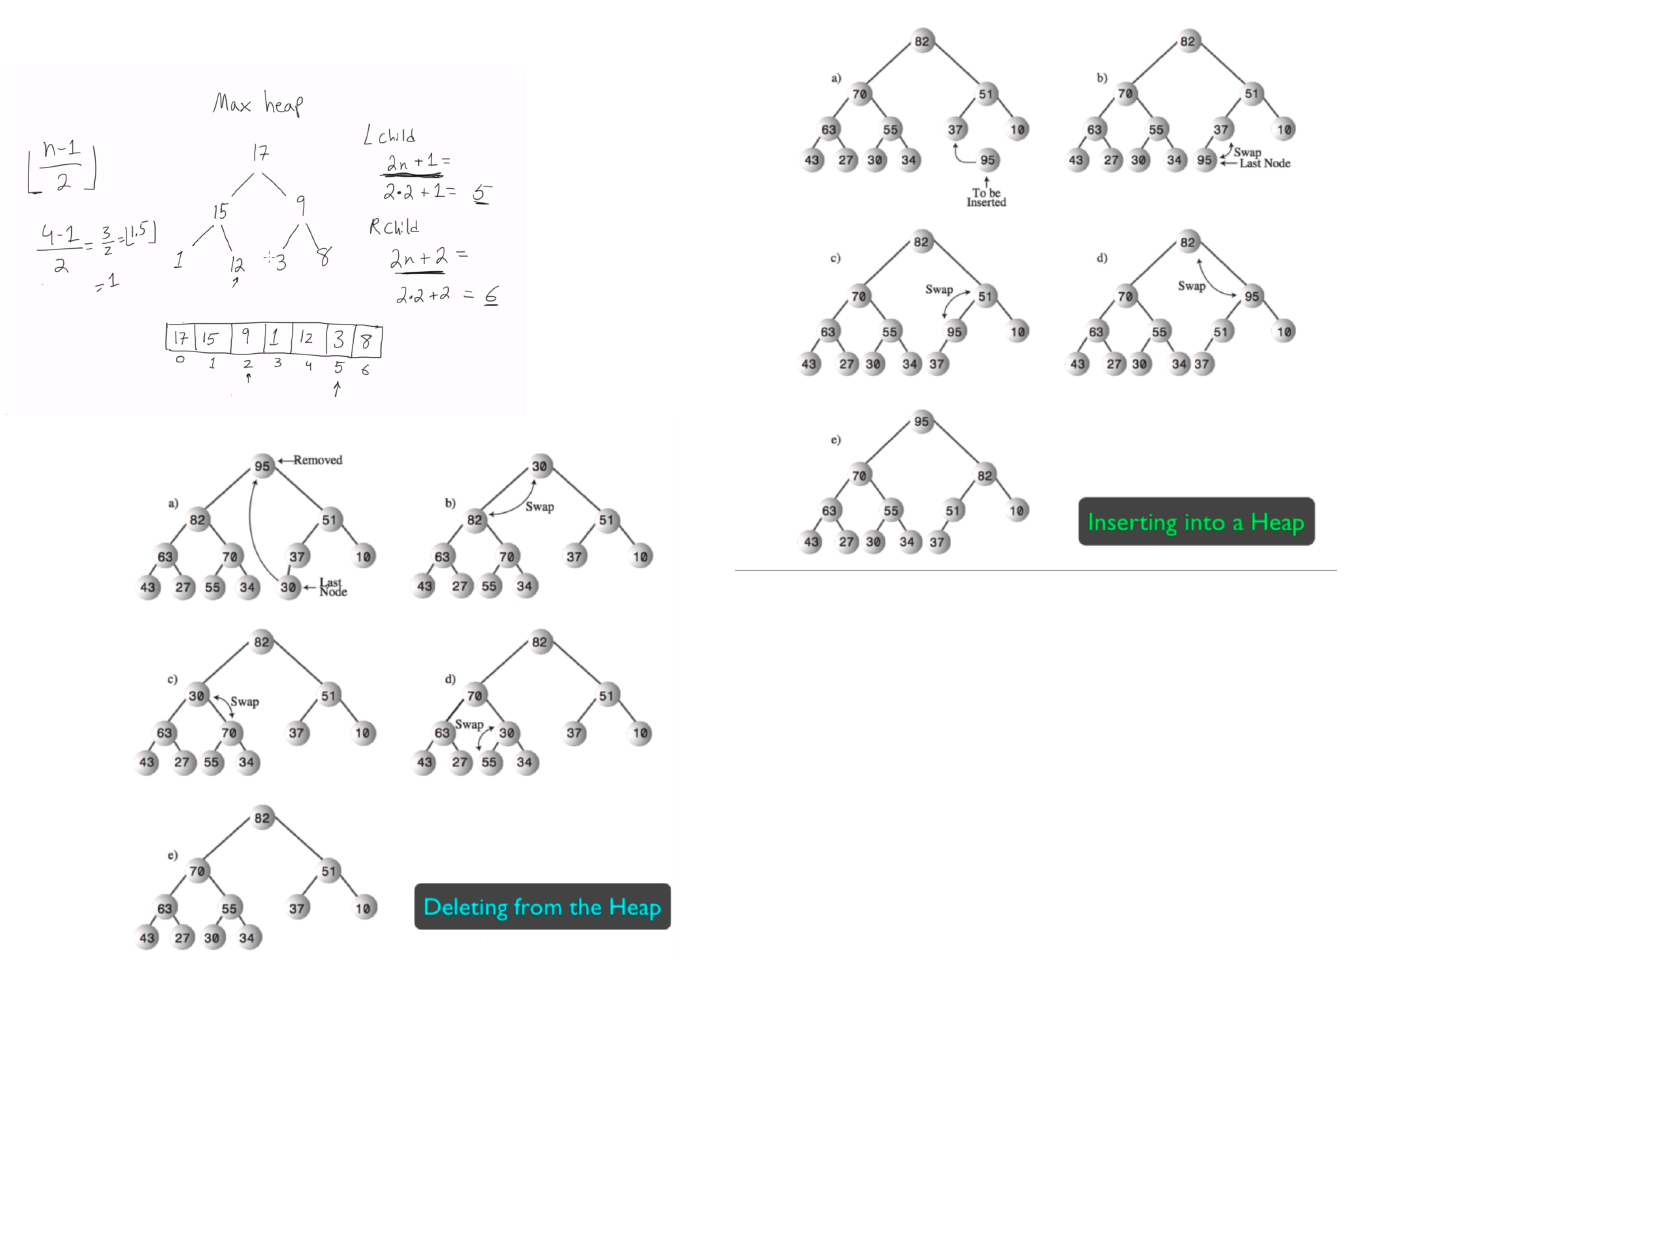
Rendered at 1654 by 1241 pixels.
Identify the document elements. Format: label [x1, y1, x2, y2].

picture [89, 420, 676, 959]
picture [735, 15, 1337, 571]
picture [6, 66, 526, 416]
